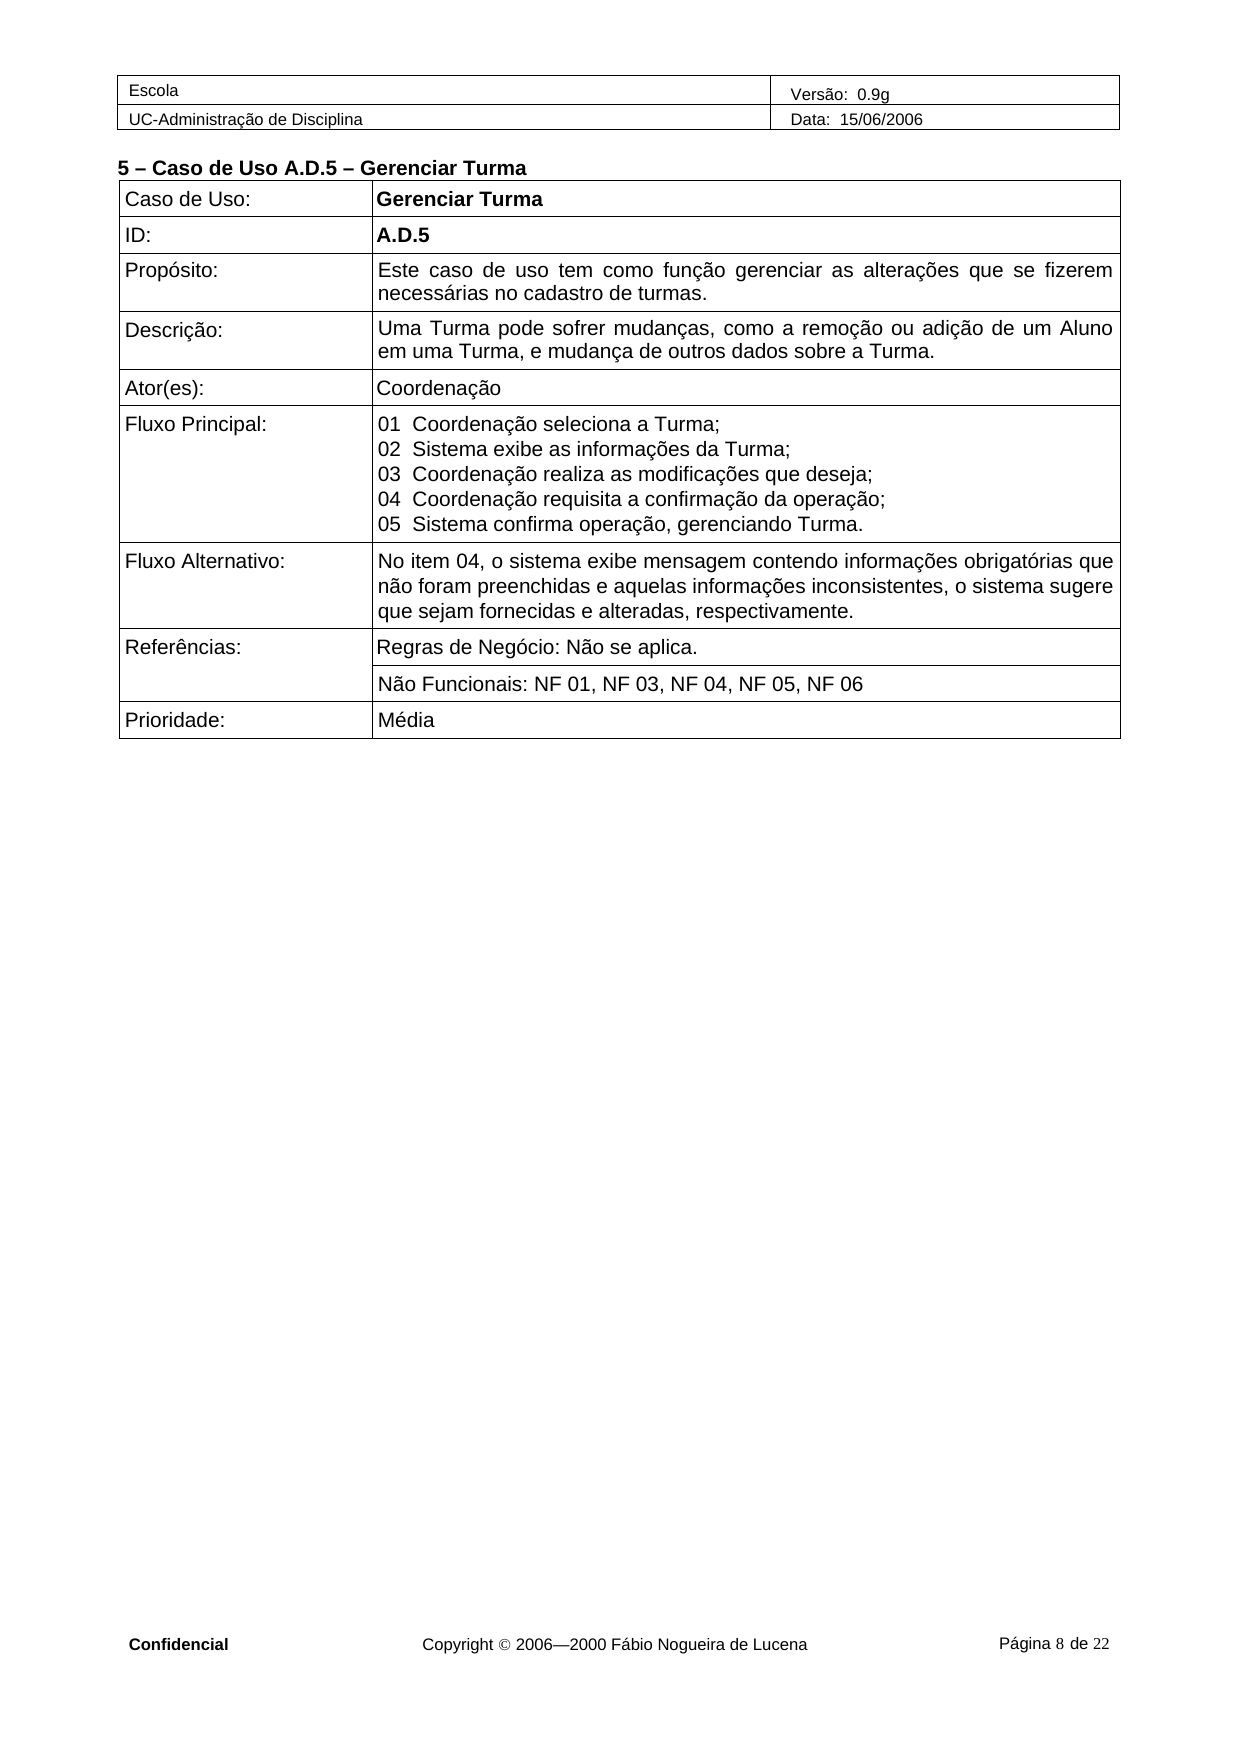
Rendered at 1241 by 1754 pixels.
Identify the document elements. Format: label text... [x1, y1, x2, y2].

table_cell Média [373, 702, 1120, 738]
table_cell Coordenação [373, 370, 1120, 405]
text 5 – Caso de Uso A.D.5 – Gerenciar Turma [117, 154, 1120, 179]
table_cell Prioridade: [120, 702, 372, 738]
table_cell Não Funcionais: NF 01, NF 03, NF 04, NF 05, NF 06 [373, 666, 1120, 701]
table_cell 01 Coordenação seleciona a Turma; 02 Sistema exibe as informações da Turma; 03 Coordenação realiza as modificações que deseja; 04 Coordenação requisita a confirmação da operação; 05 Sistema confirma operação, gerenciando Turma. [373, 406, 1120, 542]
table_cell Uma Turma pode sofrer mudanças, como a remoção ou adição de um Aluno em uma Turma, e mudança de outros dados sobre a Turma. [373, 312, 1120, 369]
table_header Gerenciar Turma [373, 181, 1120, 216]
table_cell Fluxo Alternativo: [120, 543, 372, 628]
table_cell A.D.5 [373, 217, 1120, 253]
table_cell No item 04, o sistema exibe mensagem contendo informações obrigatórias que não foram preenchidas e aquelas informações inconsistentes, o sistema sugere que sejam fornecidas e alteradas, respectivamente. [373, 543, 1120, 628]
table_cell Fluxo Principal: [120, 406, 372, 542]
table_cell Referências: [120, 629, 372, 701]
table_header Regras de Negócio: Não se aplica. [373, 629, 1120, 665]
table_cell Ator(es): [120, 370, 372, 405]
table_cell Este caso de uso tem como função gerenciar as alterações que se fizerem necessárias no cadastro de turmas. [373, 254, 1120, 311]
table_cell Propósito: [120, 254, 372, 311]
table_cell ID: [120, 217, 372, 253]
table_cell Descrição: [120, 312, 372, 369]
table_header Caso de Uso: [120, 181, 372, 216]
